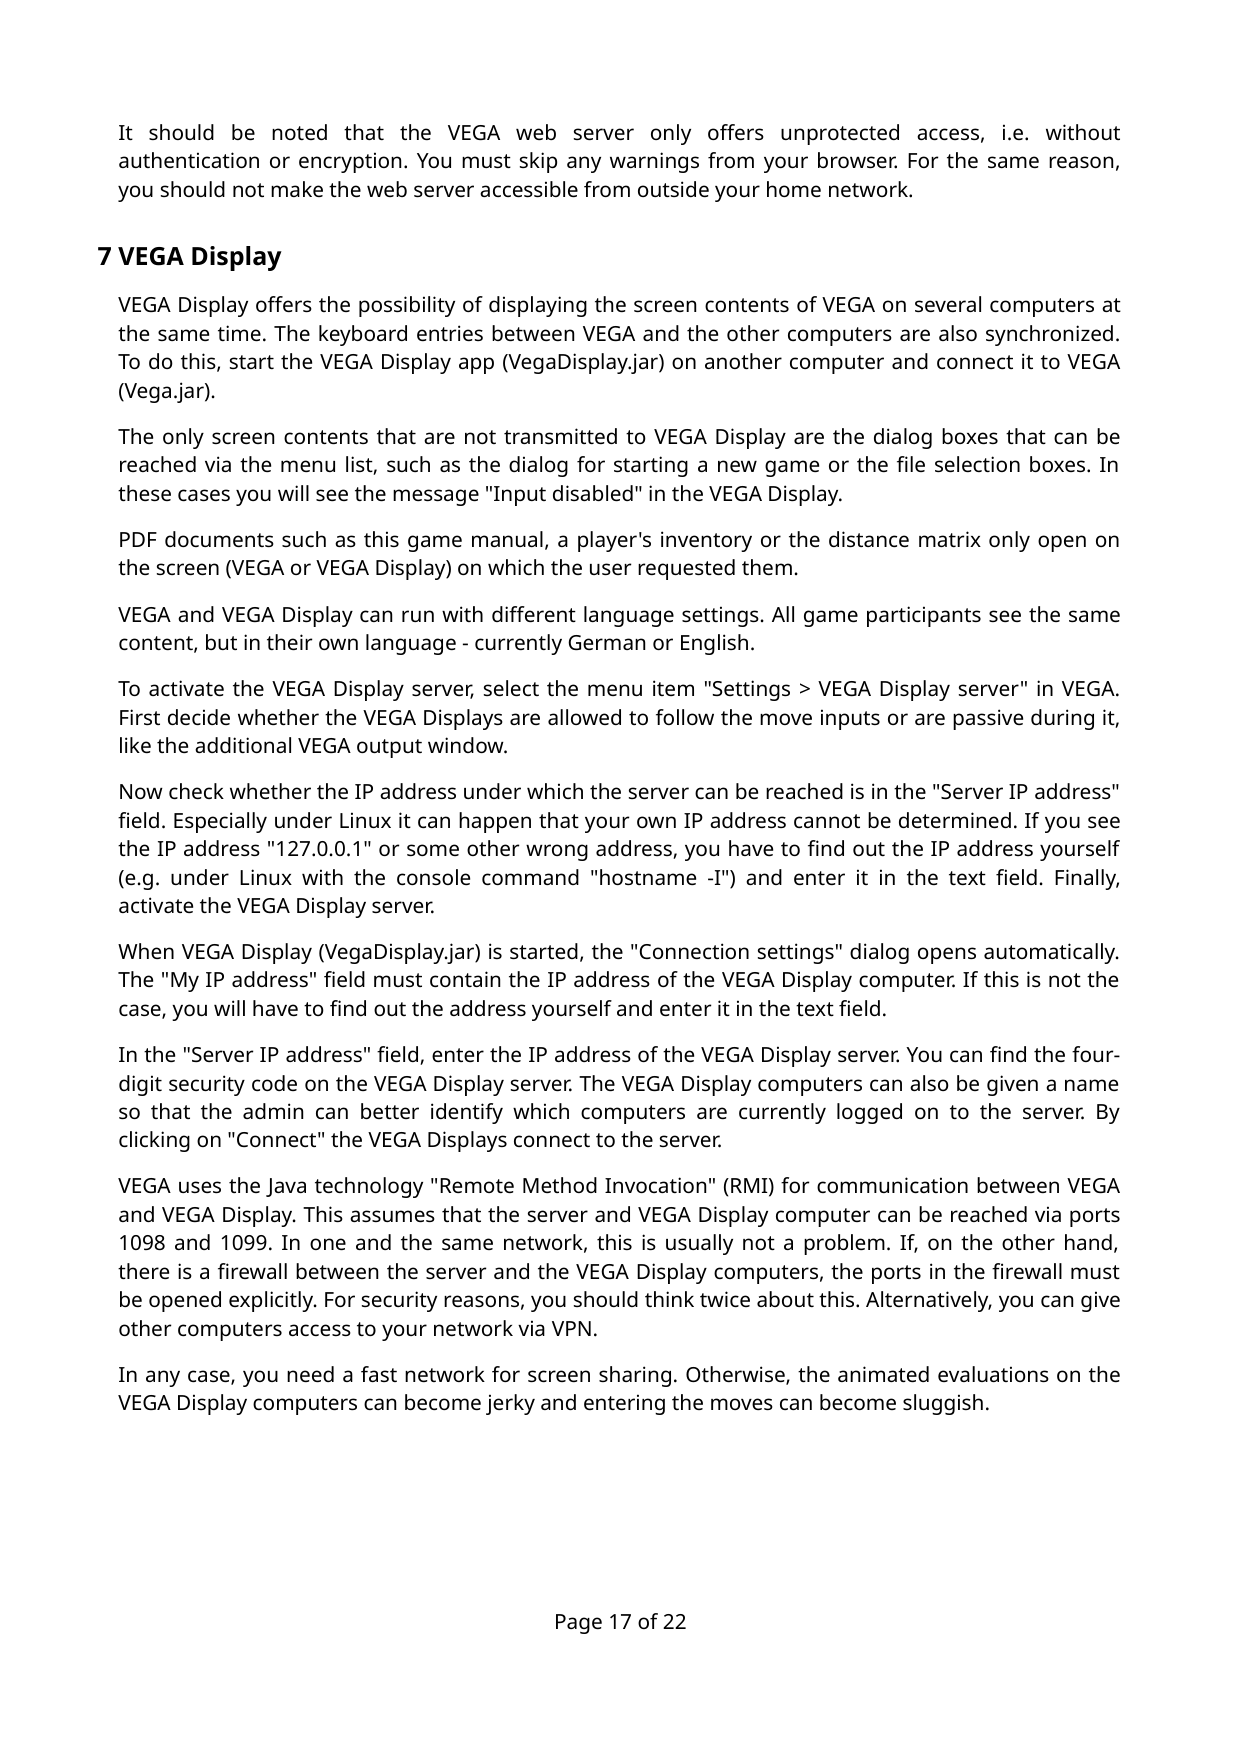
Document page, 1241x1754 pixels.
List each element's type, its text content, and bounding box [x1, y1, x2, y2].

text VEGA Display offers the possibility of displaying the screen contents of VEGA on several computers at the same time. The keyboard entries between VEGA and the other computers are also synchronized. To do this, start the VEGA Display app (VegaDisplay.jar) on another computer and connect it to VEGA (Vega.jar). [118, 291, 1122, 404]
text In the "Server IP address" field, enter the IP address of the VEGA Display server. You can find the four-digit security code on the VEGA Display server. The VEGA Display computers can also be given a name so that the admin can better identify which computers are currently logged on to the server. By clicking on "Connect" the VEGA Displays connect to the server. [118, 1040, 1122, 1154]
text It should be noted that the VEGA web server only offers unprotected access, i.e. without authentication or encryption. You must skip any warnings from your browser. For the same reason, you should not make the web server accessible from outside your home network. [118, 118, 1122, 203]
text VEGA uses the Java technology "Remote Method Invocation" (RMI) for communication between VEGA and VEGA Display. This assumes that the server and VEGA Display computer can be reached via ports 1098 and 1099. In one and the same network, this is usually not a problem. If, on the other hand, there is a firewall between the server and the VEGA Display computers, the ports in the firewall must be opened explicitly. For security reasons, you should think twice about this. Alternatively, you can give other computers access to your network via VPN. [118, 1172, 1122, 1342]
text The only screen contents that are not transmitted to VEGA Display are the dialog boxes that can be reached via the menu list, such as the dialog for starting a new game or the file selection boxes. In these cases you will see the message "Input disabled" in the VEGA Display. [118, 422, 1122, 507]
text VEGA and VEGA Display can run with different language settings. All game participants see the same content, but in their own language - currently German or English. [118, 600, 1122, 657]
text To activate the VEGA Display server, select the menu item "Settings > VEGA Display server" in VEGA. First decide whether the VEGA Displays are allowed to follow the move inputs or are passive during it, like the additional VEGA output window. [118, 674, 1122, 759]
text Now check whether the IP address under which the server can be reached is in the "Server IP address" field. Especially under Linux it can happen that your own IP address cannot be determined. If you see the IP address "127.0.0.1" or some other wrong address, you have to find out the IP address yourself (e.g. under Linux with the console command "hostname -I") and enter it in the text field. Finally, activate the VEGA Display server. [118, 777, 1122, 919]
text PDF documents such as this game manual, a player's inventory or the distance matrix only open on the screen (VEGA or VEGA Display) on which the user requested them. [118, 525, 1122, 582]
text When VEGA Display (VegaDisplay.jar) is started, the "Connection settings" dialog opens automatically. The "My IP address" field must contain the IP address of the VEGA Display computer. If this is not the case, you will have to find out the address yourself and enter it in the text field. [118, 937, 1122, 1022]
subtitle VEGA Display [118, 239, 1122, 273]
text In any case, you need a fast network for screen sharing. Otherwise, the animated evaluations on the VEGA Display computers can become jerky and entering the moves can become sluggish. [118, 1360, 1122, 1417]
